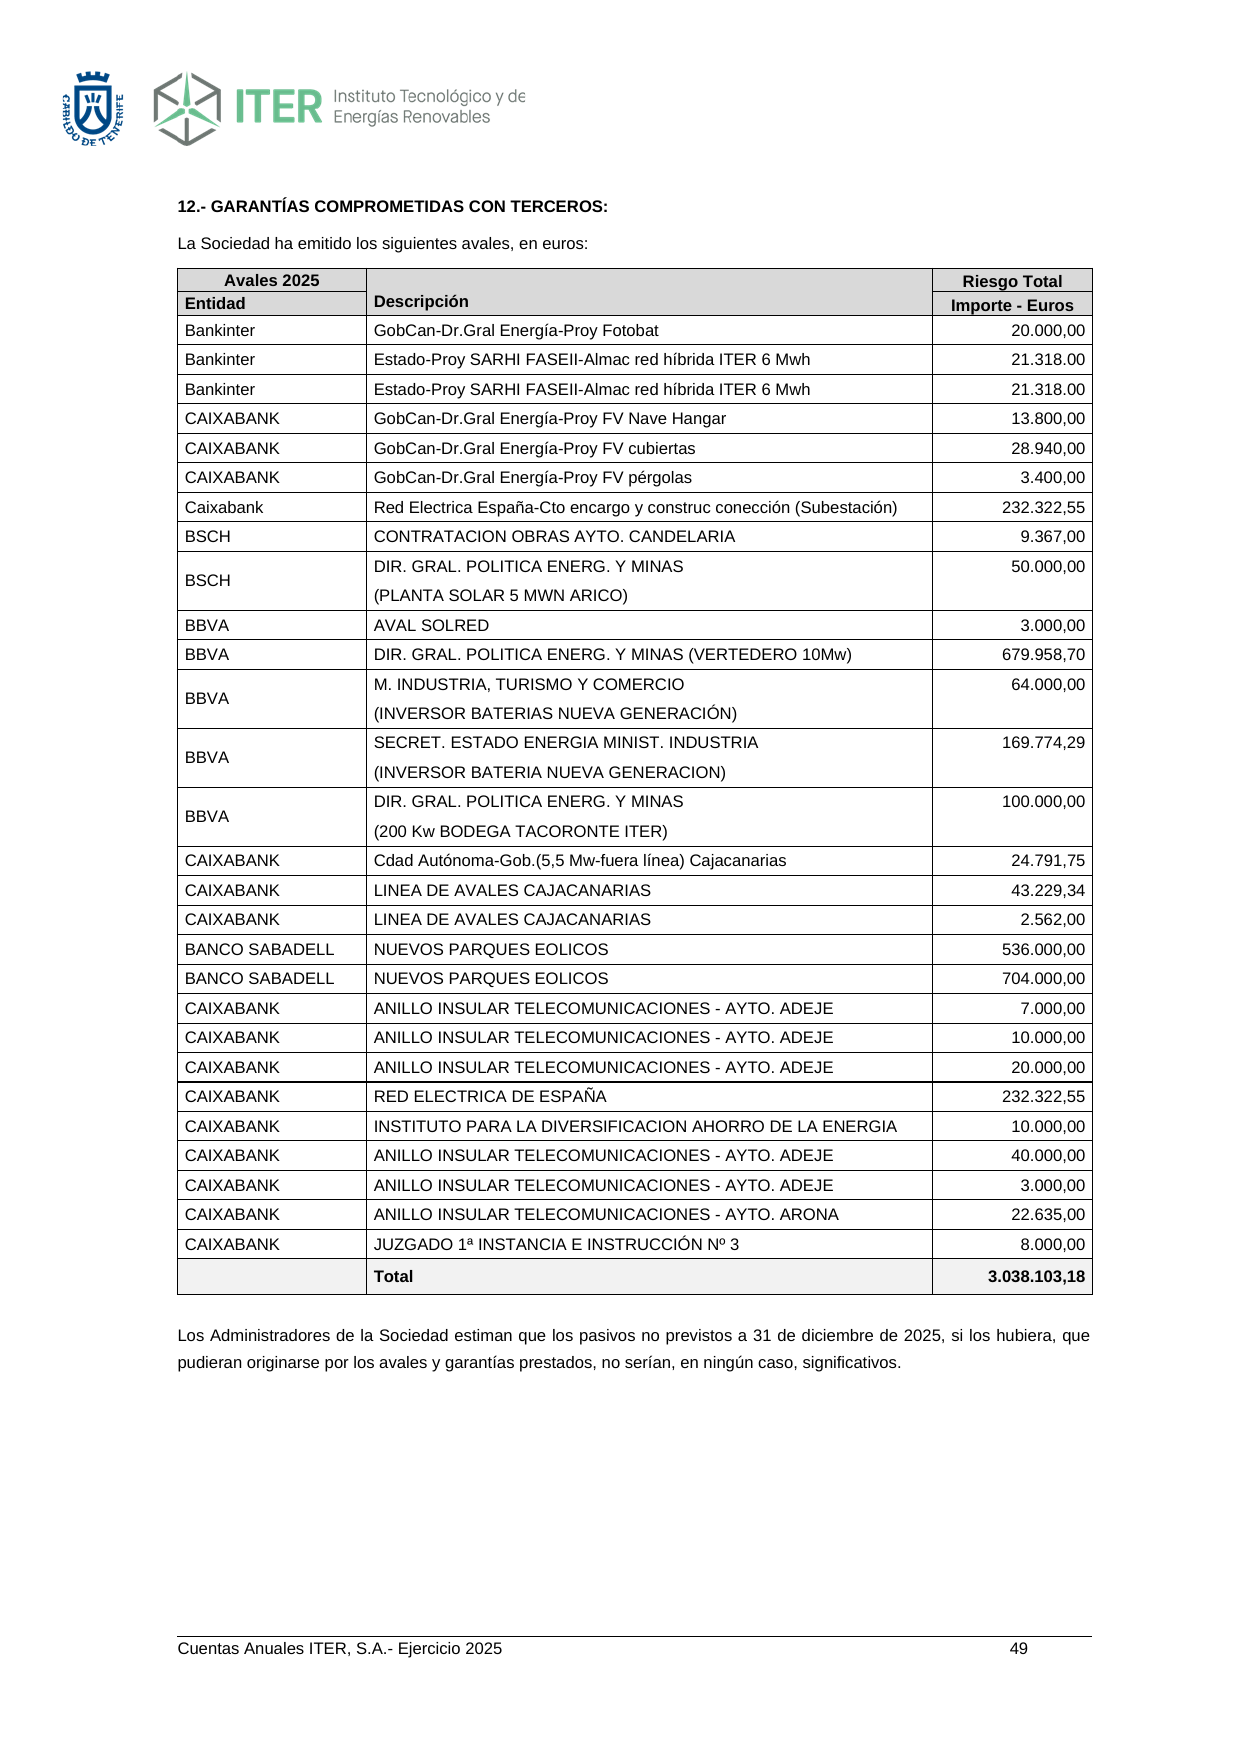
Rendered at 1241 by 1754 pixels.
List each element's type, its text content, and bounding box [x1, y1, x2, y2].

table_cell JUZGADO 1ª INSTANCIA E INSTRUCCIÓN Nº 3 [367, 1230, 932, 1258]
table_header Descripción [367, 269, 932, 315]
table_cell Estado-Proy SARHI FASEII-Almac red híbrida ITER 6 Mwh [367, 375, 932, 403]
table_cell 21.318.00 [933, 345, 1092, 374]
table_cell Bankinter [178, 375, 366, 403]
table_cell GobCan-Dr.Gral Energía-Proy FV cubiertas [367, 434, 932, 462]
table_cell Cdad Autónoma-Gob.(5,5 Mw-fuera línea) Cajacanarias [367, 847, 932, 875]
text La Sociedad ha emitido los siguientes avales, en euros: [177, 228, 1093, 255]
table_cell CAIXABANK [178, 1200, 366, 1229]
table_cell SECRET. ESTADO ENERGIA MINIST. INDUSTRIA [367, 729, 932, 757]
table_cell DIR. GRAL. POLITICA ENERG. Y MINAS [367, 788, 932, 816]
table_cell 232.322,55 [933, 493, 1092, 521]
table_cell (PLANTA SOLAR 5 MWN ARICO) [367, 580, 932, 610]
text 12.- GARANTÍAS COMPROMETIDAS CON TERCEROS: [177, 196, 1092, 216]
table_cell ANILLO INSULAR TELECOMUNICACIONES - AYTO. ADEJE [367, 994, 932, 1022]
table_cell BBVA [178, 670, 366, 728]
table_cell 10.000,00 [933, 1024, 1092, 1052]
table_cell CAIXABANK [178, 994, 366, 1022]
table_cell LINEA DE AVALES CAJACANARIAS [367, 906, 932, 934]
table_cell ANILLO INSULAR TELECOMUNICACIONES - AYTO. ADEJE [367, 1024, 932, 1052]
table_cell 679.958,70 [933, 640, 1092, 669]
table_cell 3.400,00 [933, 463, 1092, 492]
table_cell BBVA [178, 640, 366, 669]
table_cell NUEVOS PARQUES EOLICOS [367, 935, 932, 963]
table_cell 64.000,00 [933, 670, 1092, 698]
table_cell BSCH [178, 552, 366, 610]
table_cell CAIXABANK [178, 434, 366, 462]
table_cell [933, 580, 1092, 610]
table_cell CAIXABANK [178, 1053, 366, 1081]
table_cell 7.000,00 [933, 994, 1092, 1022]
table_cell Bankinter [178, 316, 366, 344]
table_cell CAIXABANK [178, 463, 366, 492]
table_cell (200 Kw BODEGA TACORONTE ITER) [367, 816, 932, 846]
text Los Administradores de la Sociedad estiman que los pasivos no previstos a 31 de diciembre de 2025, si los hubiera, que pudieran originarse por los avales y garantías prestados, no serían, en ningún caso, significativos. [177, 1320, 1092, 1374]
table_cell (INVERSOR BATERIA NUEVA GENERACION) [367, 757, 932, 787]
table_cell 43.229,34 [933, 876, 1092, 904]
table_cell Entidad [178, 292, 366, 315]
table_header Riesgo Total [933, 269, 1092, 291]
table_cell 3.000,00 [933, 1171, 1092, 1199]
table_cell GobCan-Dr.Gral Energía-Proy FV pérgolas [367, 463, 932, 492]
table_cell BBVA [178, 788, 366, 846]
table_cell BANCO SABADELL [178, 935, 366, 963]
table_cell Bankinter [178, 345, 366, 374]
table_cell ANILLO INSULAR TELECOMUNICACIONES - AYTO. ADEJE [367, 1053, 932, 1081]
table_cell 22.635,00 [933, 1200, 1092, 1229]
table_header Avales 2025 [178, 269, 366, 291]
table_cell GobCan-Dr.Gral Energía-Proy FV Nave Hangar [367, 404, 932, 433]
table_cell GobCan-Dr.Gral Energía-Proy Fotobat [367, 316, 932, 344]
table_cell 169.774,29 [933, 729, 1092, 757]
table_cell CAIXABANK [178, 1171, 366, 1199]
table_cell ANILLO INSULAR TELECOMUNICACIONES - AYTO. ADEJE [367, 1171, 932, 1199]
table_cell CAIXABANK [178, 1083, 366, 1111]
table_cell 100.000,00 [933, 788, 1092, 816]
table_cell Red Electrica España-Cto encargo y construc conección (Subestación) [367, 493, 932, 521]
table_cell 3.000,00 [933, 611, 1092, 639]
table_cell 10.000,00 [933, 1112, 1092, 1140]
table_cell [933, 757, 1092, 787]
table_cell DIR. GRAL. POLITICA ENERG. Y MINAS (VERTEDERO 10Mw) [367, 640, 932, 669]
table_cell 50.000,00 [933, 552, 1092, 580]
table_cell 24.791,75 [933, 847, 1092, 875]
table_cell [178, 1259, 366, 1294]
table_cell 8.000,00 [933, 1230, 1092, 1258]
table_cell Caixabank [178, 493, 366, 521]
table_cell Importe - Euros [933, 292, 1092, 315]
table_cell CAIXABANK [178, 1230, 366, 1258]
table_cell INSTITUTO PARA LA DIVERSIFICACION AHORRO DE LA ENERGIA [367, 1112, 932, 1140]
table_cell 40.000,00 [933, 1141, 1092, 1170]
table_cell 20.000,00 [933, 1053, 1092, 1081]
table_cell 28.940,00 [933, 434, 1092, 462]
table_cell CAIXABANK [178, 1141, 366, 1170]
table_cell Estado-Proy SARHI FASEII-Almac red híbrida ITER 6 Mwh [367, 345, 932, 374]
table_cell CAIXABANK [178, 1024, 366, 1052]
table_cell CONTRATACION OBRAS AYTO. CANDELARIA [367, 522, 932, 551]
table_cell 20.000,00 [933, 316, 1092, 344]
table_cell AVAL SOLRED [367, 611, 932, 639]
table_cell NUEVOS PARQUES EOLICOS [367, 965, 932, 993]
table_cell 2.562,00 [933, 906, 1092, 934]
table_cell 3.038.103,18 [933, 1259, 1092, 1294]
table_cell BBVA [178, 611, 366, 639]
table_cell Total [367, 1259, 932, 1294]
table_cell ANILLO INSULAR TELECOMUNICACIONES - AYTO. ARONA [367, 1200, 932, 1229]
table_cell LINEA DE AVALES CAJACANARIAS [367, 876, 932, 904]
table_cell CAIXABANK [178, 1112, 366, 1140]
table_cell BSCH [178, 522, 366, 551]
table_cell CAIXABANK [178, 404, 366, 433]
table_cell RED ELECTRICA DE ESPAÑA [367, 1083, 932, 1111]
table_cell 21.318.00 [933, 375, 1092, 403]
table_cell BBVA [178, 729, 366, 787]
table_cell 232.322,55 [933, 1083, 1092, 1111]
table_cell 9.367,00 [933, 522, 1092, 551]
table_cell CAIXABANK [178, 876, 366, 904]
table_cell ANILLO INSULAR TELECOMUNICACIONES - AYTO. ADEJE [367, 1141, 932, 1170]
table_cell M. INDUSTRIA, TURISMO Y COMERCIO [367, 670, 932, 698]
table_cell 13.800,00 [933, 404, 1092, 433]
table_cell CAIXABANK [178, 906, 366, 934]
table_cell [933, 698, 1092, 728]
table_cell 536.000,00 [933, 935, 1092, 963]
table_cell DIR. GRAL. POLITICA ENERG. Y MINAS [367, 552, 932, 580]
table_cell [933, 816, 1092, 846]
table_cell BANCO SABADELL [178, 965, 366, 993]
table_cell CAIXABANK [178, 847, 366, 875]
table_cell (INVERSOR BATERIAS NUEVA GENERACIÓN) [367, 698, 932, 728]
table_cell 704.000,00 [933, 965, 1092, 993]
